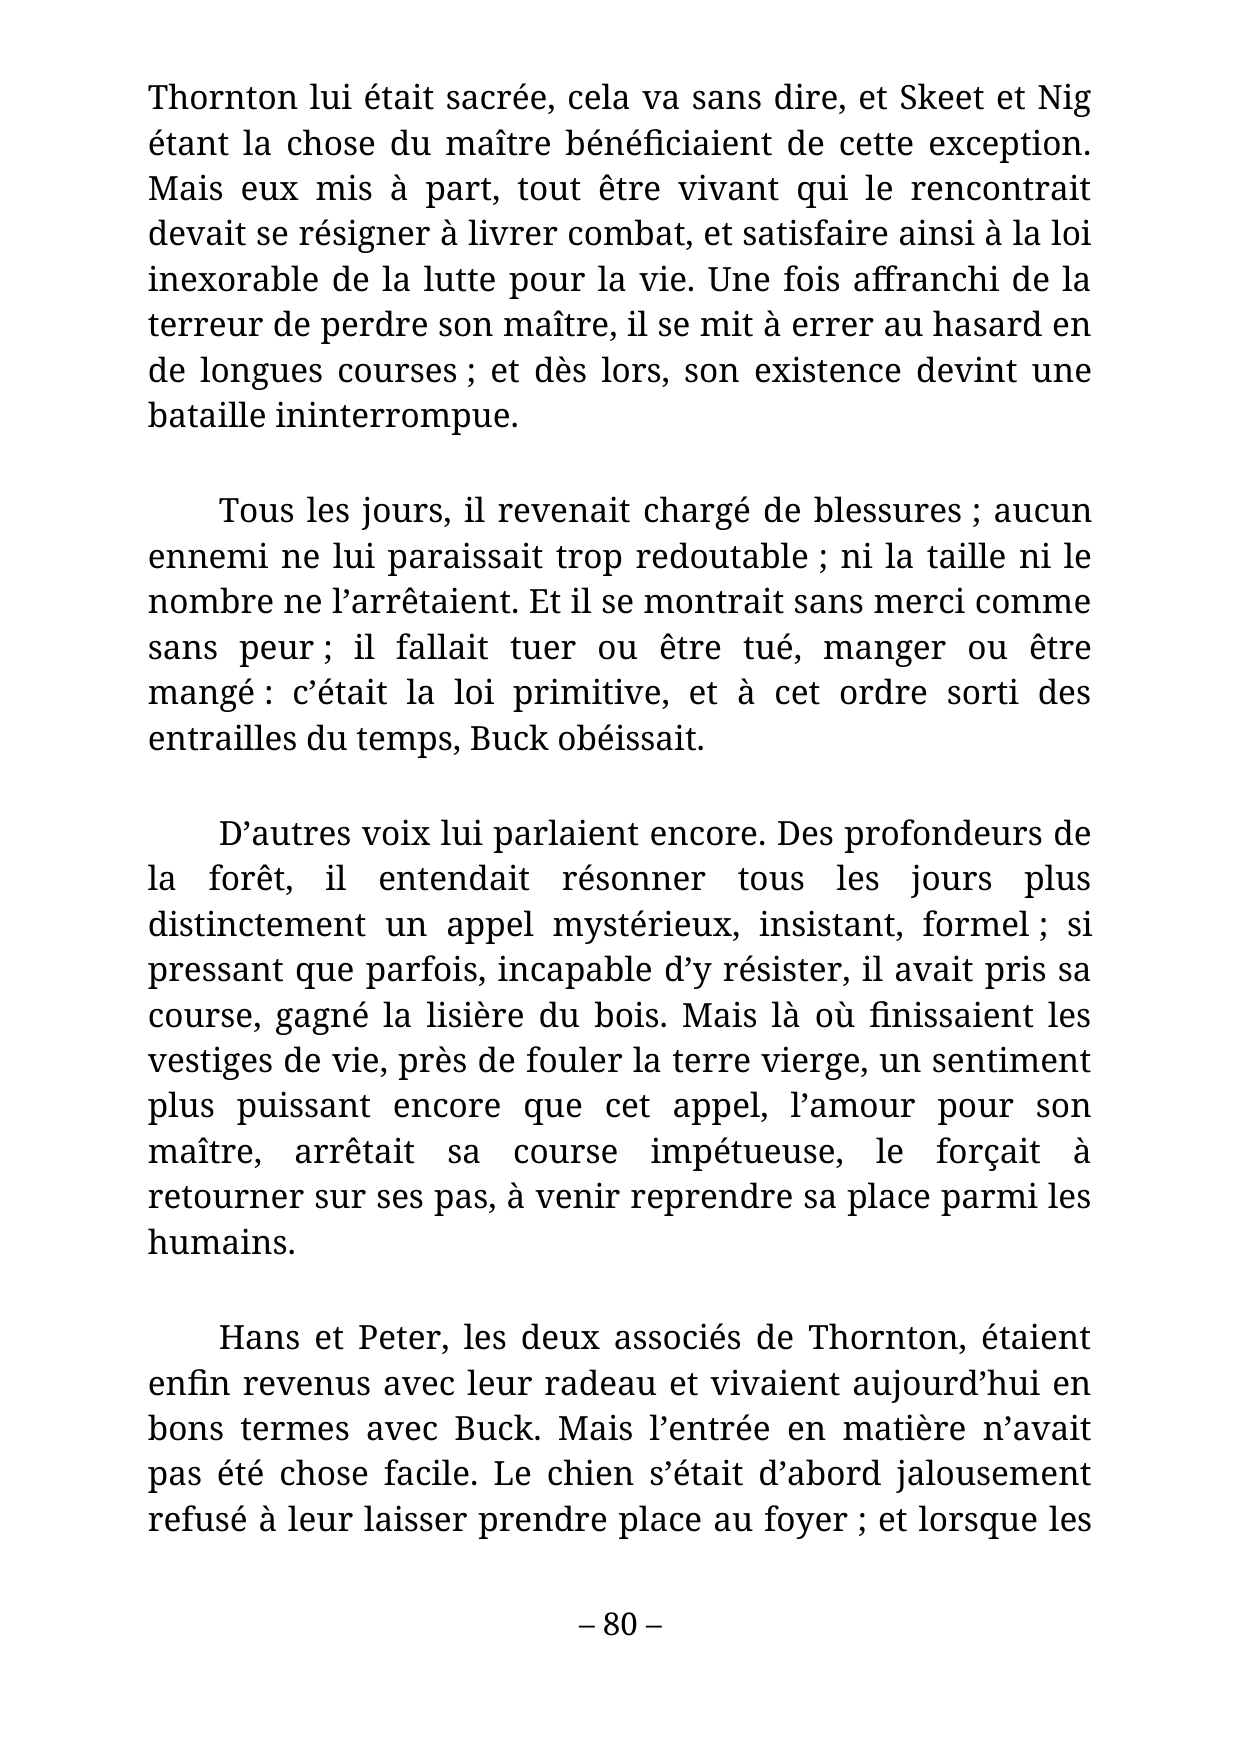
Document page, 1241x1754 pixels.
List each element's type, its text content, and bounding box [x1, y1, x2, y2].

text Hans et Peter, les deux associés de Thornton, étaient enfin revenus avec leur radeau et vivaient aujourd’hui en bons termes avec Buck. Mais l’entrée en matière n’avait pas été chose facile. Le chien s’était d’abord jalousement refusé à leur laisser prendre place au foyer ; et lorsque les [148, 1314, 1092, 1541]
text D’autres voix lui parlaient encore. Des profondeurs de la forêt, il entendait résonner tous les jours plus distinctement un appel mystérieux, insistant, formel ; si pressant que parfois, incapable d’y résister, il avait pris sa course, gagné la lisière du bois. Mais là où finissaient les vestiges de vie, près de fouler la terre vierge, un sentiment plus puissant encore que cet appel, l’amour pour son maître, arrêtait sa course impétueuse, le forçait à retourner sur ses pas, à venir reprendre sa place parmi les humains. [148, 810, 1092, 1264]
text Thornton lui était sacrée, cela va sans dire, et Skeet et Nig étant la chose du maître bénéficiaient de cette exception. Mais eux mis à part, tout être vivant qui le rencontrait devait se résigner à livrer combat, et satisfaire ainsi à la loi inexorable de la lutte pour la vie. Une fois affranchi de la terreur de perdre son maître, il se mit à errer au hasard en de longues courses ; et dès lors, son existence devint une bataille ininterrompue. [148, 74, 1092, 437]
text Tous les jours, il revenait chargé de blessures ; aucun ennemi ne lui paraissait trop redoutable ; ni la taille ni le nombre ne l’arrêtaient. Et il se montrait sans merci comme sans peur ; il fallait tuer ou être tué, manger ou être mangé : c’était la loi primitive, et à cet ordre sorti des entrailles du temps, Buck obéissait. [148, 487, 1092, 760]
